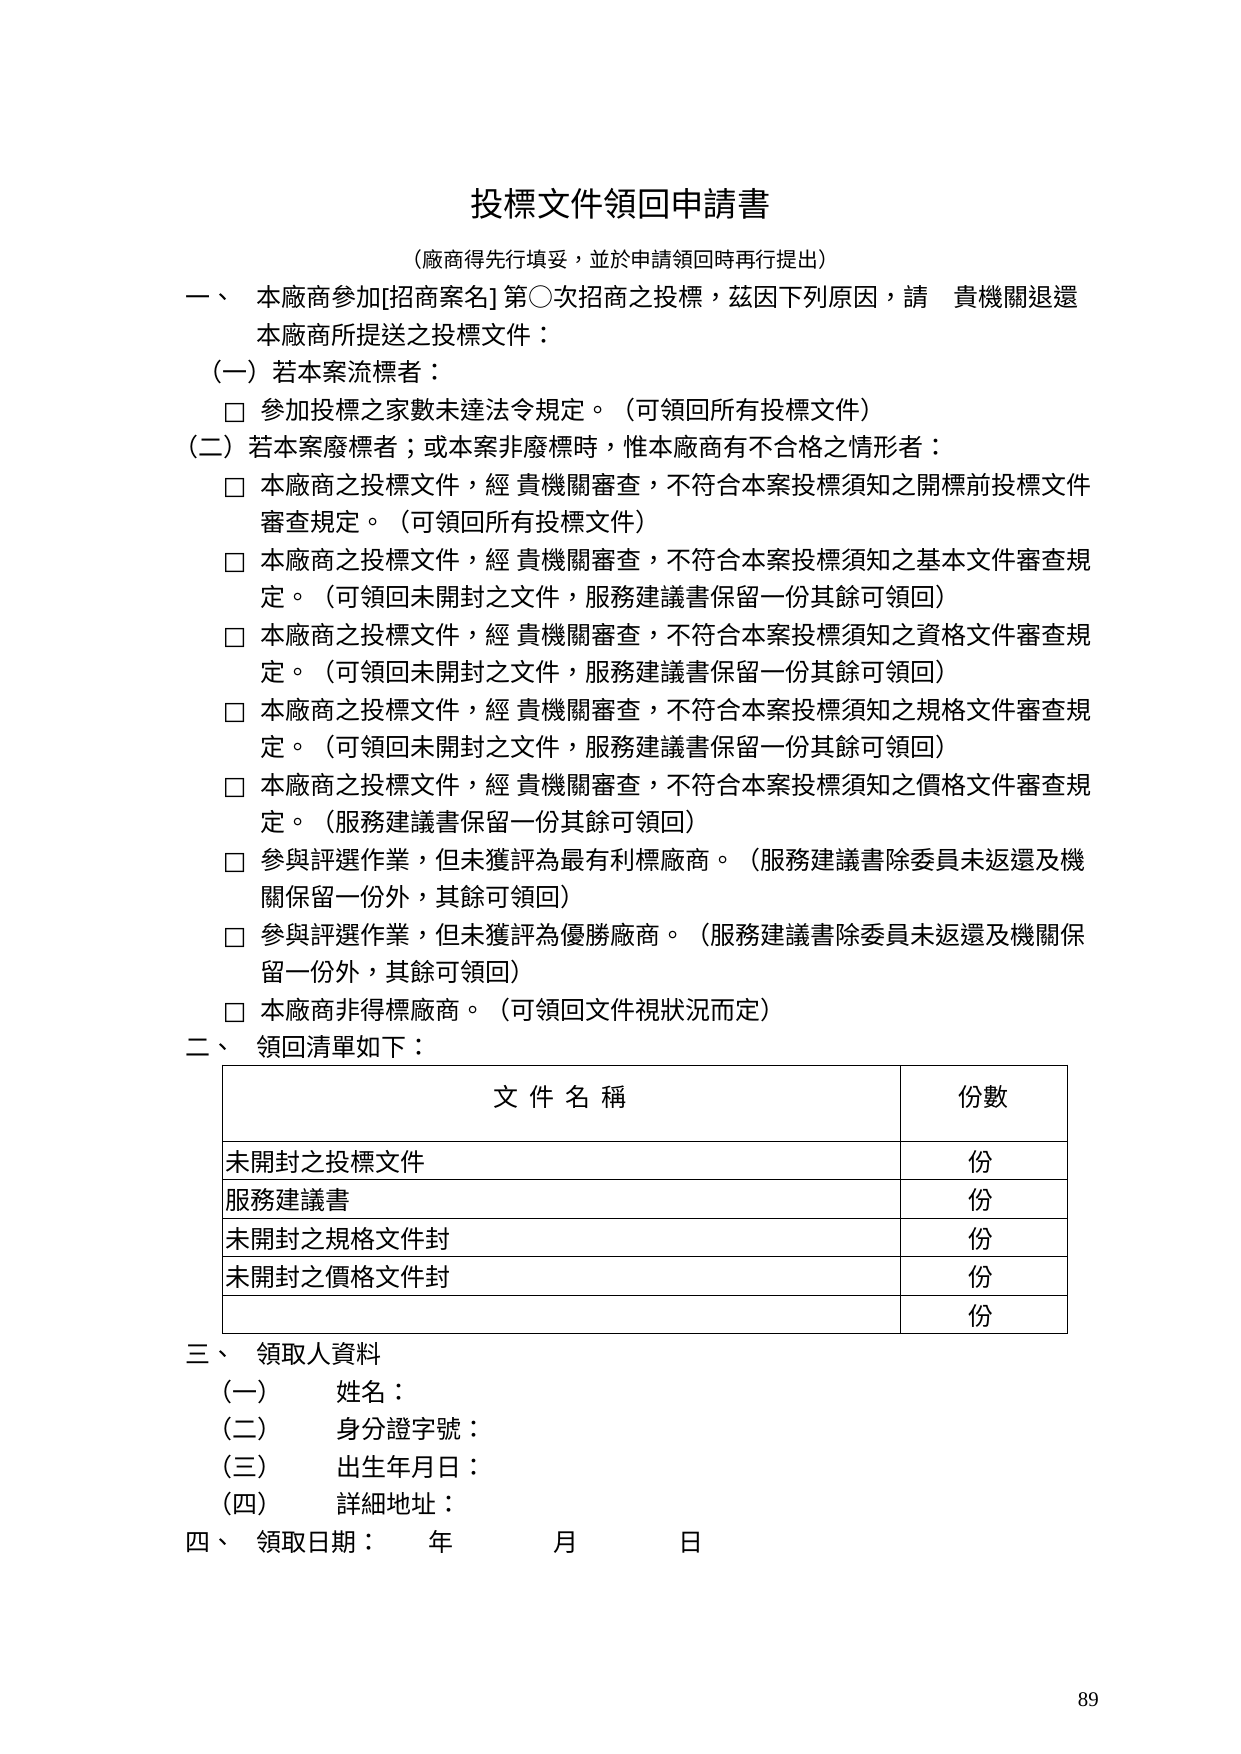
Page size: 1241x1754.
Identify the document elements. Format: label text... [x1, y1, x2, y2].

table_header 文 件 名 稱 [223, 1066, 900, 1141]
table_cell 份 [901, 1257, 1067, 1295]
table_cell 份 [901, 1142, 1067, 1179]
list 本廠商非得標廠商。（可領回文件視狀況而定） [223, 989, 1092, 1027]
text （一）若本案流標者： [198, 352, 1092, 389]
list 本廠商之投標文件，經 貴機關審查，不符合本案投標須知之價格文件審查規定。（服務建議書保留一份其餘可領回） [223, 764, 1092, 839]
subtitle 出生年月日： [207, 1447, 1092, 1484]
list 本廠商之投標文件，經 貴機關審查，不符合本案投標須知之開標前投標文件審查規定。（可領回所有投標文件） [223, 464, 1092, 539]
table_cell 未開封之價格文件封 [223, 1257, 900, 1295]
table_cell 服務建議書 [223, 1180, 900, 1218]
list 本廠商之投標文件，經 貴機關審查，不符合本案投標須知之規格文件審查規定。（可領回未開封之文件，服務建議書保留一份其餘可領回） [223, 689, 1092, 764]
table_cell 未開封之投標文件 [223, 1142, 900, 1179]
table_cell 份 [901, 1296, 1067, 1333]
subtitle 領回清單如下： [185, 1027, 1092, 1064]
subtitle 身分證字號： [207, 1409, 1092, 1447]
table_header 份數 [901, 1066, 1067, 1141]
subtitle 本廠商參加[招商案名] 第○次招商之投標，茲因下列原因，請 貴機關退還本廠商所提送之投標文件： [185, 277, 1092, 352]
subtitle 領取人資料 [185, 1334, 1092, 1372]
subtitle 領取日期： 年 月 日 [185, 1522, 1092, 1559]
list 參與評選作業，但未獲評為最有利標廠商。（服務建議書除委員未返還及機關保留一份外，其餘可領回） [223, 839, 1092, 914]
table_cell 份 [901, 1219, 1067, 1256]
subtitle 姓名： [207, 1372, 1092, 1409]
subtitle 詳細地址： [207, 1484, 1092, 1522]
text （二）若本案廢標者；或本案非廢標時，惟本廠商有不合格之情形者： [148, 427, 1092, 464]
table_cell [223, 1296, 900, 1333]
list 本廠商之投標文件，經 貴機關審查，不符合本案投標須知之基本文件審查規定。（可領回未開封之文件，服務建議書保留一份其餘可領回） [223, 539, 1092, 614]
list 本廠商之投標文件，經 貴機關審查，不符合本案投標須知之資格文件審查規定。（可領回未開封之文件，服務建議書保留一份其餘可領回） [223, 614, 1092, 689]
table_cell 未開封之規格文件封 [223, 1219, 900, 1256]
list 參加投標之家數未達法令規定。（可領回所有投標文件） [223, 389, 1092, 427]
text 投標文件領回申請書 [148, 164, 1092, 239]
table_cell 份 [901, 1180, 1067, 1218]
text （廠商得先行填妥，並於申請領回時再行提出） [148, 239, 1092, 277]
list 參與評選作業，但未獲評為優勝廠商。（服務建議書除委員未返還及機關保留一份外，其餘可領回） [223, 914, 1092, 989]
